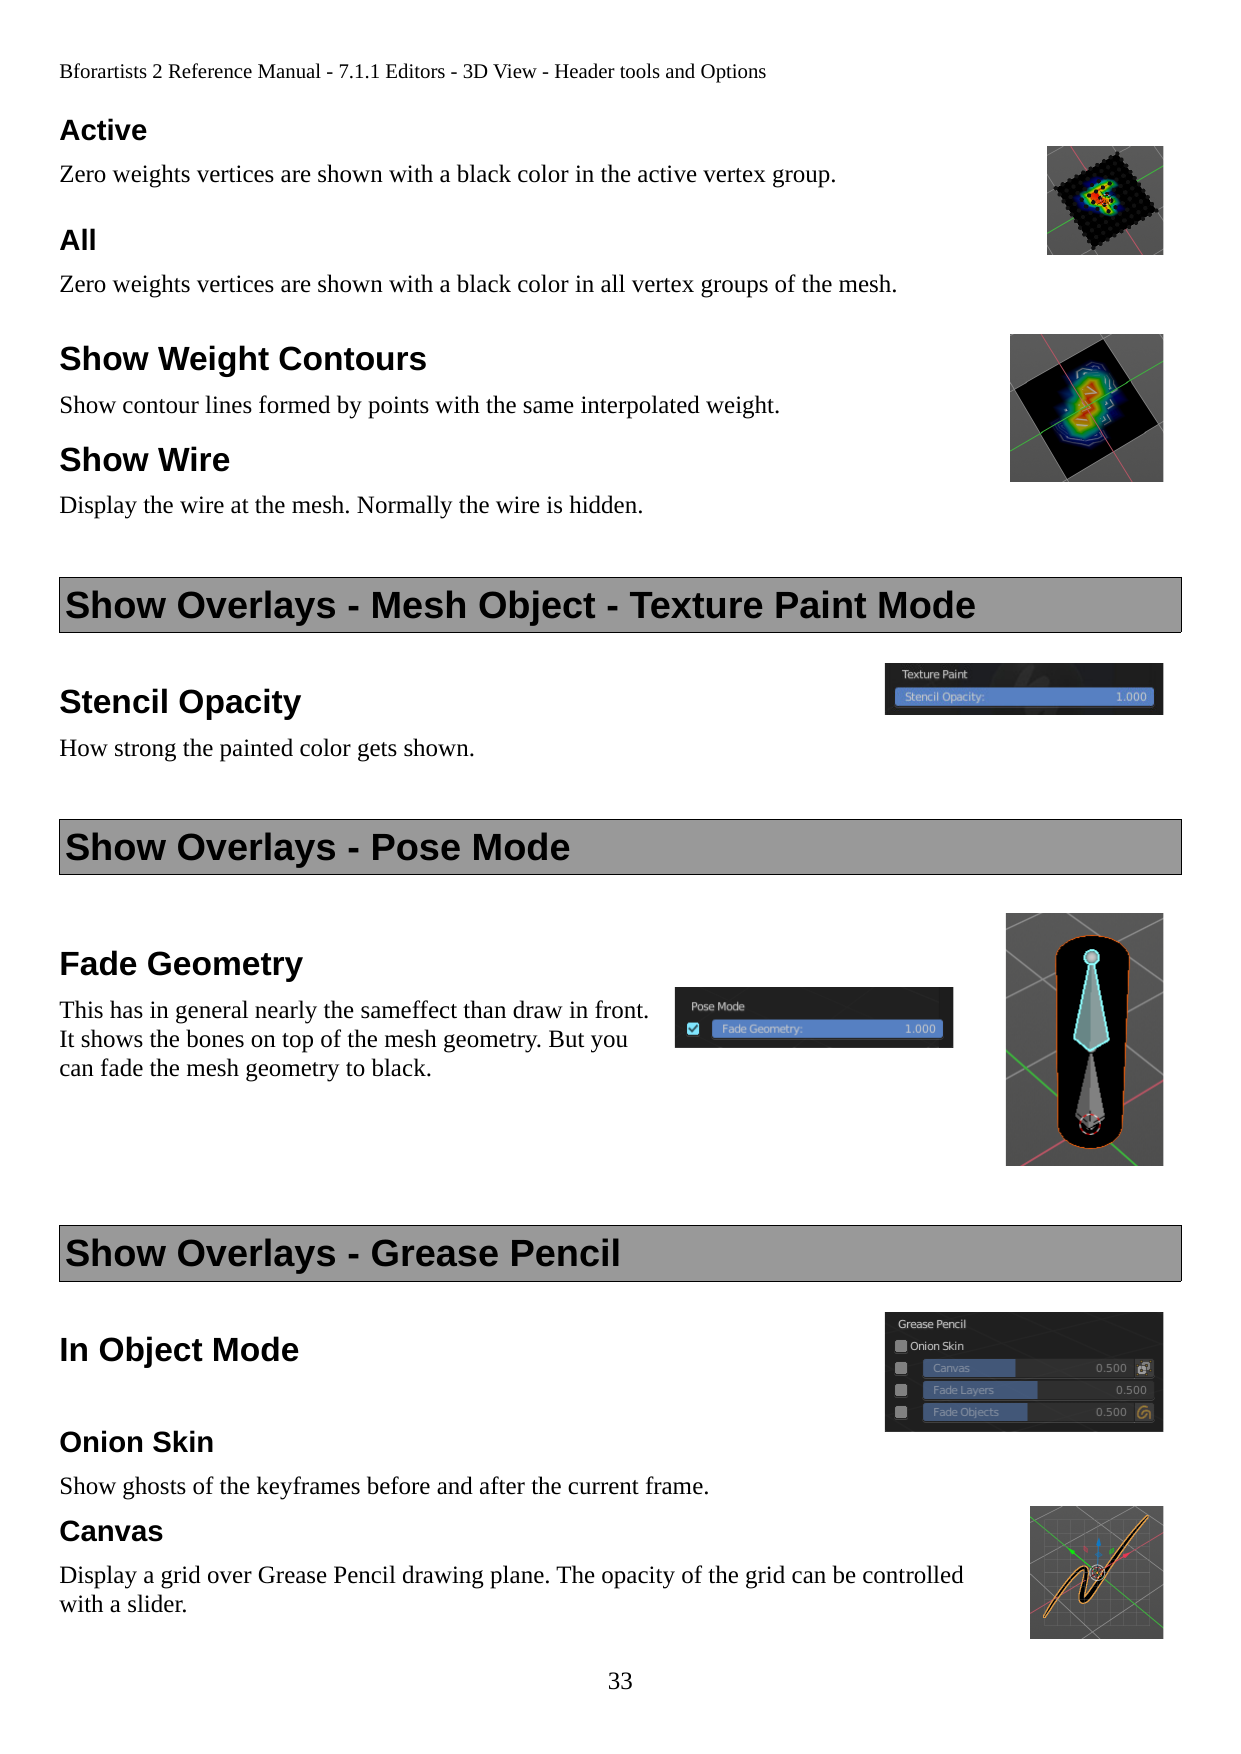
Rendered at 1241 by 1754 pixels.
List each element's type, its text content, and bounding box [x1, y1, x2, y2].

subtitle Stencil Opacity [59, 682, 1181, 720]
subtitle [1164, 1330, 1181, 1369]
subtitle Onion Skin [59, 1425, 1181, 1458]
text This has in general nearly the sameffect than draw in front. It shows the bones on top of the mesh geometry. But you can fade the mesh geometry to black. [59, 995, 1005, 1082]
subtitle [1164, 944, 1181, 983]
table_header Show Overlays - Pose Mode [60, 820, 1181, 874]
subtitle Show Weight Contours [59, 339, 1010, 377]
subtitle [1164, 1514, 1181, 1548]
picture [1010, 334, 1164, 482]
picture [1005, 913, 1164, 1166]
subtitle [1164, 439, 1181, 478]
text Show ghosts of the keyframes before and after the current frame. [59, 1471, 1181, 1500]
subtitle Fade Geometry [59, 944, 1005, 983]
picture [1047, 146, 1164, 255]
text Display the wire at the mesh. Normally the wire is hidden. [59, 491, 1181, 519]
picture [884, 663, 1164, 715]
text Zero weights vertices are shown with a black color in the active vertex group. [59, 159, 1047, 188]
table_header Show Overlays - Mesh Object - Texture Paint Mode [60, 578, 1181, 632]
subtitle [1164, 339, 1181, 377]
subtitle All [59, 222, 1181, 256]
text How strong the painted color gets shown. [59, 733, 1181, 762]
text Display a grid over Grease Pencil drawing plane. The opacity of the grid can be controlled with a slider. [59, 1561, 1030, 1618]
picture [674, 987, 954, 1048]
subtitle In Object Mode [59, 1330, 884, 1369]
subtitle Show Wire [59, 439, 1010, 478]
subtitle Active [59, 113, 1181, 146]
picture [884, 1312, 1164, 1432]
text Show contour lines formed by points with the same interpolated weight. [59, 390, 1010, 418]
subtitle Canvas [59, 1514, 1030, 1548]
table_header Show Overlays - Grease Pencil [60, 1226, 1181, 1281]
picture [1030, 1506, 1164, 1639]
text Zero weights vertices are shown with a black color in all vertex groups of the mesh. [59, 269, 1181, 297]
